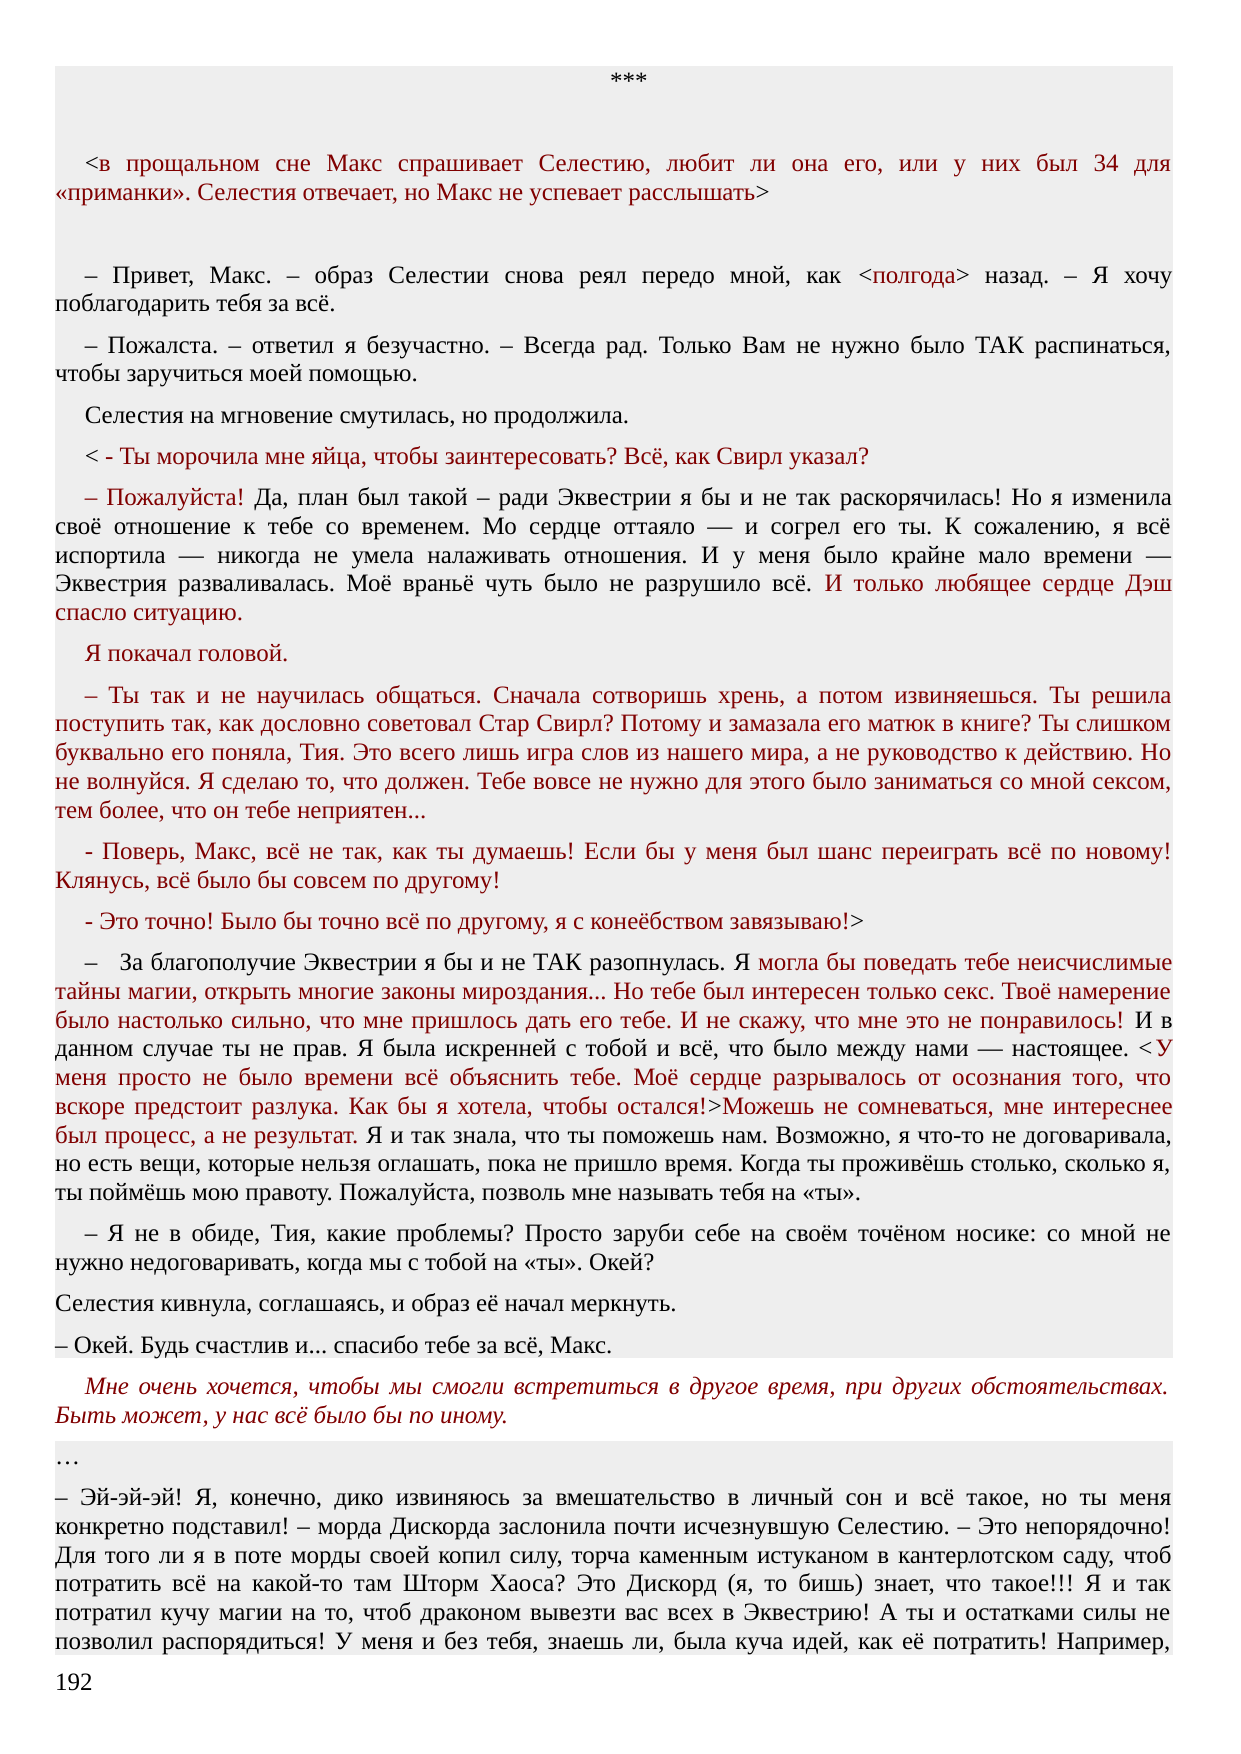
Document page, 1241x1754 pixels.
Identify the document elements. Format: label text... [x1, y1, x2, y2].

text Мне очень хочется, чтобы мы смогли встретиться в другое время, при других обстоятельствах. Быть может, у нас всё было бы по иному. [55, 1371, 1173, 1428]
text – Я не в обиде, Тия, какие проблемы? Просто заруби себе на своём точёном носике: со мной не нужно недоговаривать, когда мы с тобой на «ты». Окей? [55, 1218, 1173, 1276]
text – За благополучие Эквестрии я бы и не ТАК разопнулась. Я могла бы поведать тебе неисчислимые тайны магии, открыть многие законы мироздания... Но тебе был интересен только секс. Твоё намерение было настолько сильно, что мне пришлось дать его тебе. И не скажу, что мне это не понравилось! И в данном случае ты не прав. Я была искренней с тобой и всё, что было между нами — настоящее. <У меня просто не было времени всё объяснить тебе. Моё сердце разрывалось от осознания того, что вскоре предстоит разлука. Как бы я хотела, чтобы остался!>Можешь не сомневаться, мне интереснее был процесс, а не результат. Я и так знала, что ты поможешь нам. Возможно, я что-то не договаривала, но есть вещи, которые нельзя оглашать, пока не пришло время. Когда ты проживёшь столько, сколько я, ты поймёшь мою правоту. Пожалуйста, позволь мне называть тебя на «ты». [55, 947, 1173, 1206]
text … [55, 1441, 1173, 1470]
text *** [55, 66, 1173, 95]
text – Эй-эй-эй! Я, конечно, дико извиняюсь за вмешательство в личный сон и всё такое, но ты меня конкретно подставил! – морда Дискорда заслонила почти исчезнувшую Селестию. – Это непорядочно! Для того ли я в поте морды своей копил силу, торча каменным истуканом в кантерлотском саду, чтоб потратить всё на какой-то там Шторм Хаоса? Это Дискорд (я, то бишь) знает, что такое!!! Я и так потратил кучу магии на то, чтоб драконом вывезти вас всех в Эквестрию! А ты и остатками силы не позволил распорядиться! У меня и без тебя, знаешь ли, была куча идей, как её потратить! Например, [55, 1482, 1173, 1655]
text – Ты так и не научилась общаться. Сначала сотворишь хрень, а потом извиняешься. Ты решила поступить так, как дословно советовал Стар Свирл? Потому и замазала его матюк в книге? Ты слишком буквально его поняла, Тия. Это всего лишь игра слов из нашего мира, а не руководство к действию. Но не волнуйся. Я сделаю то, что должен. Тебе вовсе не нужно для этого было заниматься со мной сексом, тем более, что он тебе неприятен... [55, 680, 1173, 823]
text – Привет, Макс. – образ Селестии снова реял передо мной, как <полгода> назад. – Я хочу поблагодарить тебя за всё. [55, 260, 1173, 317]
text <в прощальном сне Макс спрашивает Селестию, любит ли она его, или у них был 34 для «приманки». Селестия отвечает, но Макс не успевает расслышать> [55, 148, 1173, 206]
text – Пожалуйста! Да, план был такой – ради Эквестрии я бы и не так раскорячилась! Но я изменила своё отношение к тебе со временем. Мо сердце оттаяло — и согрел его ты. К сожалению, я всё испортила — никогда не умела налаживать отношения. И у меня было крайне мало времени — Эквестрия разваливалась. Моё враньё чуть было не разрушило всё. И только любящее сердце Дэш спасло ситуацию. [55, 482, 1173, 626]
text < - Ты морочила мне яйца, чтобы заинтересовать? Всё, как Свирл указал? [55, 441, 1173, 470]
text Селестия на мгновение смутилась, но продолжила. [55, 400, 1173, 428]
text - Поверь, Макс, всё не так, как ты думаешь! Если бы у меня был шанс переиграть всё по новому! Клянусь, всё было бы совсем по другому! [55, 836, 1173, 893]
text – Пожалста. – ответил я безучастно. – Всегда рад. Только Вам не нужно было ТАК распинаться, чтобы заручиться моей помощью. [55, 330, 1173, 387]
text - Это точно! Было бы точно всё по другому, я с конеёбством завязываю!> [55, 906, 1173, 935]
text Я покачал головой. [55, 638, 1173, 667]
text – Окей. Будь счастлив и... спасибо тебе за всё, Макс. [55, 1330, 1173, 1358]
text Селестия кивнула, соглашаясь, и образ её начал меркнуть. [55, 1288, 1173, 1317]
